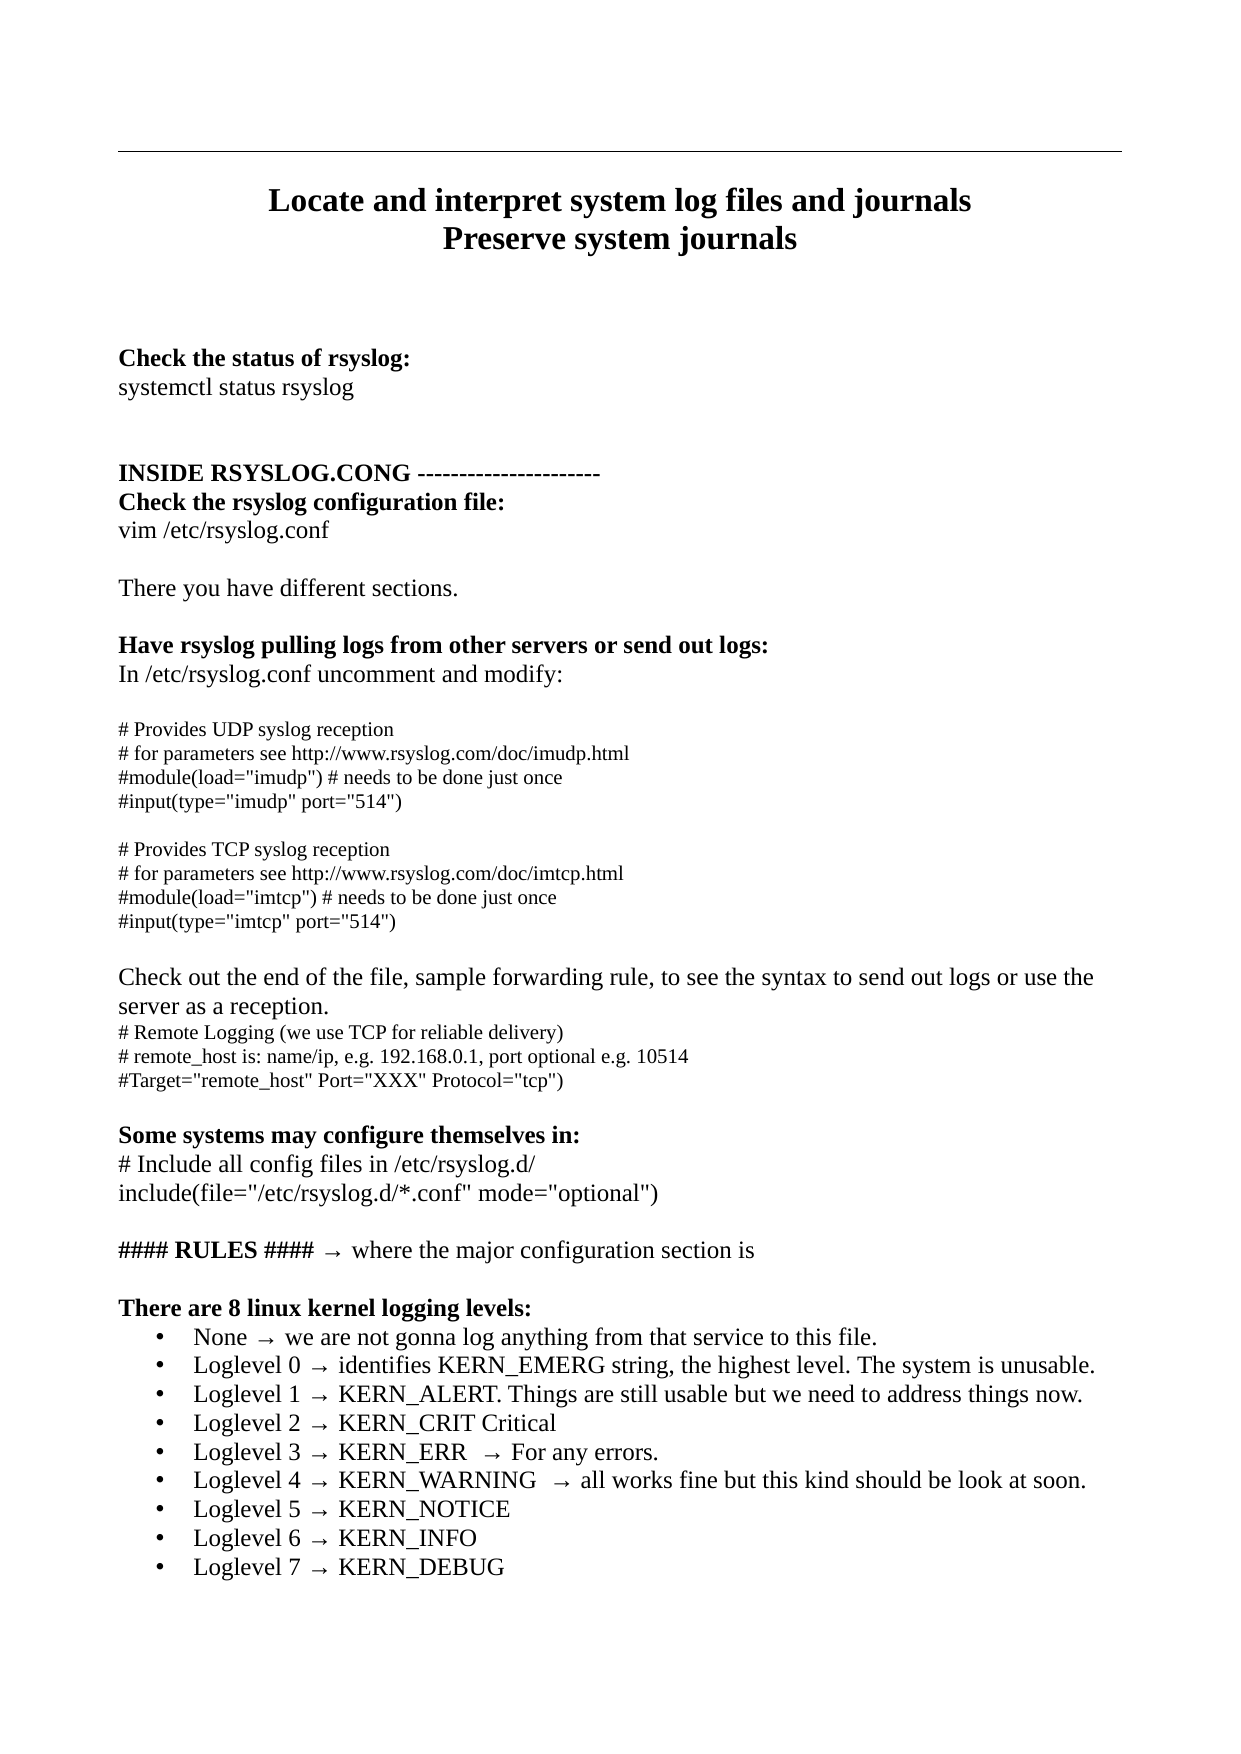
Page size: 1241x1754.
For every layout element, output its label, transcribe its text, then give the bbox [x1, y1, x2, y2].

list Loglevel 5 → KERN_NOTICE [156, 1494, 1122, 1523]
text Some systems may configure themselves in: [118, 1121, 1122, 1149]
text There you have different sections. [118, 573, 1122, 602]
text There are 8 linux kernel logging levels: [118, 1293, 1122, 1322]
list Loglevel 7 → KERN_DEBUG [156, 1552, 1122, 1581]
text # Remote Logging (we use TCP for reliable delivery) [118, 1019, 1122, 1044]
text Check the status of rsyslog: [118, 343, 1122, 372]
text Preserve system journals [118, 218, 1122, 257]
list Loglevel 1 → KERN_ALERT. Things are still usable but we need to address things now. [156, 1379, 1122, 1408]
list Loglevel 0 → identifies KERN_EMERG string, the highest level. The system is unusable. [156, 1351, 1122, 1379]
text #module(load="imudp") # needs to be done just once [118, 765, 1122, 789]
list Loglevel 3 → KERN_ERR → For any errors. [156, 1437, 1122, 1466]
text #input(type="imtcp" port="514") [118, 909, 1122, 933]
text include(file="/etc/rsyslog.d/*.conf" mode="optional") [118, 1178, 1122, 1207]
text Check the rsyslog configuration file: [118, 487, 1122, 516]
list Loglevel 2 → KERN_CRIT Critical [156, 1408, 1122, 1437]
text # for parameters see http://www.rsyslog.com/doc/imudp.html [118, 741, 1122, 765]
text #### RULES #### → where the major configuration section is [118, 1236, 1122, 1264]
text vim /etc/rsyslog.conf [118, 516, 1122, 544]
text # for parameters see http://www.rsyslog.com/doc/imtcp.html [118, 861, 1122, 885]
text #input(type="imudp" port="514") [118, 789, 1122, 813]
text systemctl status rsyslog [118, 372, 1122, 401]
text # Include all config files in /etc/rsyslog.d/ [118, 1149, 1122, 1178]
text INSIDE RSYSLOG.CONG ---------------------- [118, 458, 1122, 487]
text # Provides TCP syslog reception [118, 837, 1122, 861]
text # Provides UDP syslog reception [118, 717, 1122, 741]
text #module(load="imtcp") # needs to be done just once [118, 885, 1122, 909]
text Locate and interpret system log files and journals [118, 180, 1122, 218]
list Loglevel 4 → KERN_WARNING → all works fine but this kind should be look at soon. [156, 1466, 1122, 1494]
text #Target="remote_host" Port="XXX" Protocol="tcp") [118, 1068, 1122, 1092]
text Have rsyslog pulling logs from other servers or send out logs: [118, 631, 1122, 659]
text In /etc/rsyslog.conf uncomment and modify: [118, 659, 1122, 688]
text Check out the end of the file, sample forwarding rule, to see the syntax to send out logs or use the server as a reception. [118, 962, 1122, 1019]
list None → we are not gonna log anything from that service to this file. [156, 1322, 1122, 1351]
list Loglevel 6 → KERN_INFO [156, 1523, 1122, 1552]
text # remote_host is: name/ip, e.g. 192.168.0.1, port optional e.g. 10514 [118, 1044, 1122, 1068]
